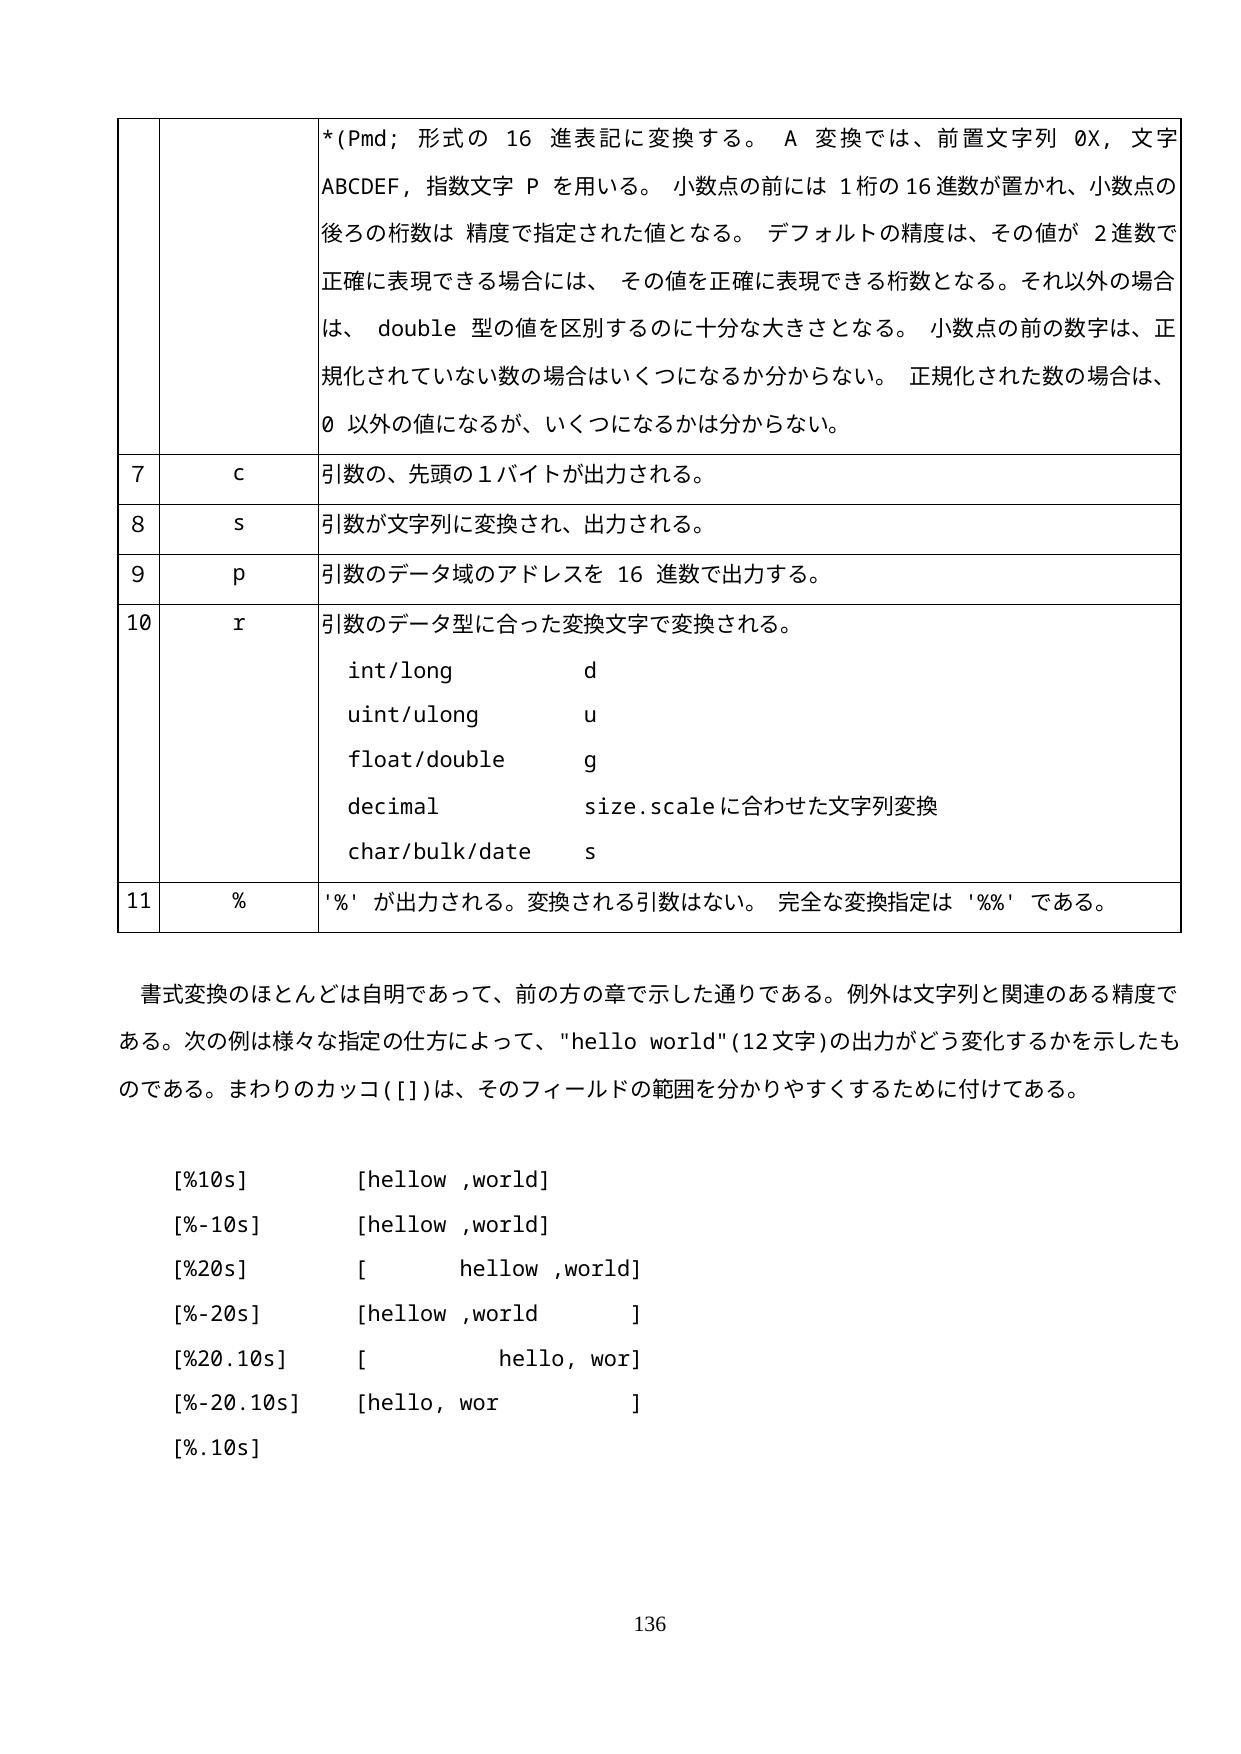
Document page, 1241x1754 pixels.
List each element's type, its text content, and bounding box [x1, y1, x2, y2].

table_cell [160, 119, 318, 454]
text [%10s] [hellow ,world] [118, 1164, 1181, 1194]
table_cell 引数のデータ域のアドレスを 16 進数で出力する。 [319, 555, 1180, 604]
table_cell 引数が文字列に変換され、出力される。 [319, 505, 1180, 554]
text [%-20.10s] [hello, wor ] [118, 1387, 1181, 1417]
table_cell c [160, 455, 318, 504]
text [%20s] [ hellow ,world] [118, 1253, 1181, 1283]
text [%-10s] [hellow ,world] [118, 1209, 1181, 1238]
table_cell s [160, 505, 318, 554]
table_cell 10 [119, 605, 159, 882]
text 書式変換のほとんどは自明であって、前の方の章で示した通りである。例外は文字列と関連のある精度である。次の例は様々な指定の仕方によって、"hello world"(12文字)の出力がどう変化するかを示したものである。まわりのカッコ([])は、そのフィールドの範囲を分かりやすくするために付けてある。 [118, 977, 1181, 1103]
table_cell [119, 119, 159, 454]
table_cell p [160, 555, 318, 604]
table_cell ９ [119, 555, 159, 604]
table_cell r [160, 605, 318, 882]
table_cell *(Pmd; 形式の 16 進表記に変換する。 A 変換では、前置文字列 0X, 文字 ABCDEF, 指数文字 P を用いる。 小数点の前には 1桁の16進数が置かれ、小数点の後ろの桁数は 精度で指定された値となる。 デフォルトの精度は、その値が 2進数で正確に表現できる場合には、 その値を正確に表現できる桁数となる。それ以外の場合は、 double 型の値を区別するのに十分な大きさとなる。 小数点の前の数字は、正規化されていない数の場合はいくつになるか分からない。 正規化された数の場合は、 0 以外の値になるが、いくつになるかは分からない。 [319, 119, 1180, 454]
table_cell 引数のデータ型に合った変換文字で変換される。 int/long d uint/ulong u float/double g decimal size.scaleに合わせた文字列変換 char/bulk/date s [319, 605, 1180, 882]
text [%20.10s] [ hello, wor] [118, 1343, 1181, 1372]
table_cell ７ [119, 455, 159, 504]
table_cell 引数の、先頭の１バイトが出力される。 [319, 455, 1180, 504]
text [%-20s] [hellow ,world ] [118, 1298, 1181, 1328]
table_cell '%' が出力される。変換される引数はない。 完全な変換指定は '%%' である。 [319, 883, 1180, 932]
table_cell ８ [119, 505, 159, 554]
table_cell % [160, 883, 318, 932]
text [%.10s] [118, 1432, 1181, 1462]
table_cell 11 [119, 883, 159, 932]
